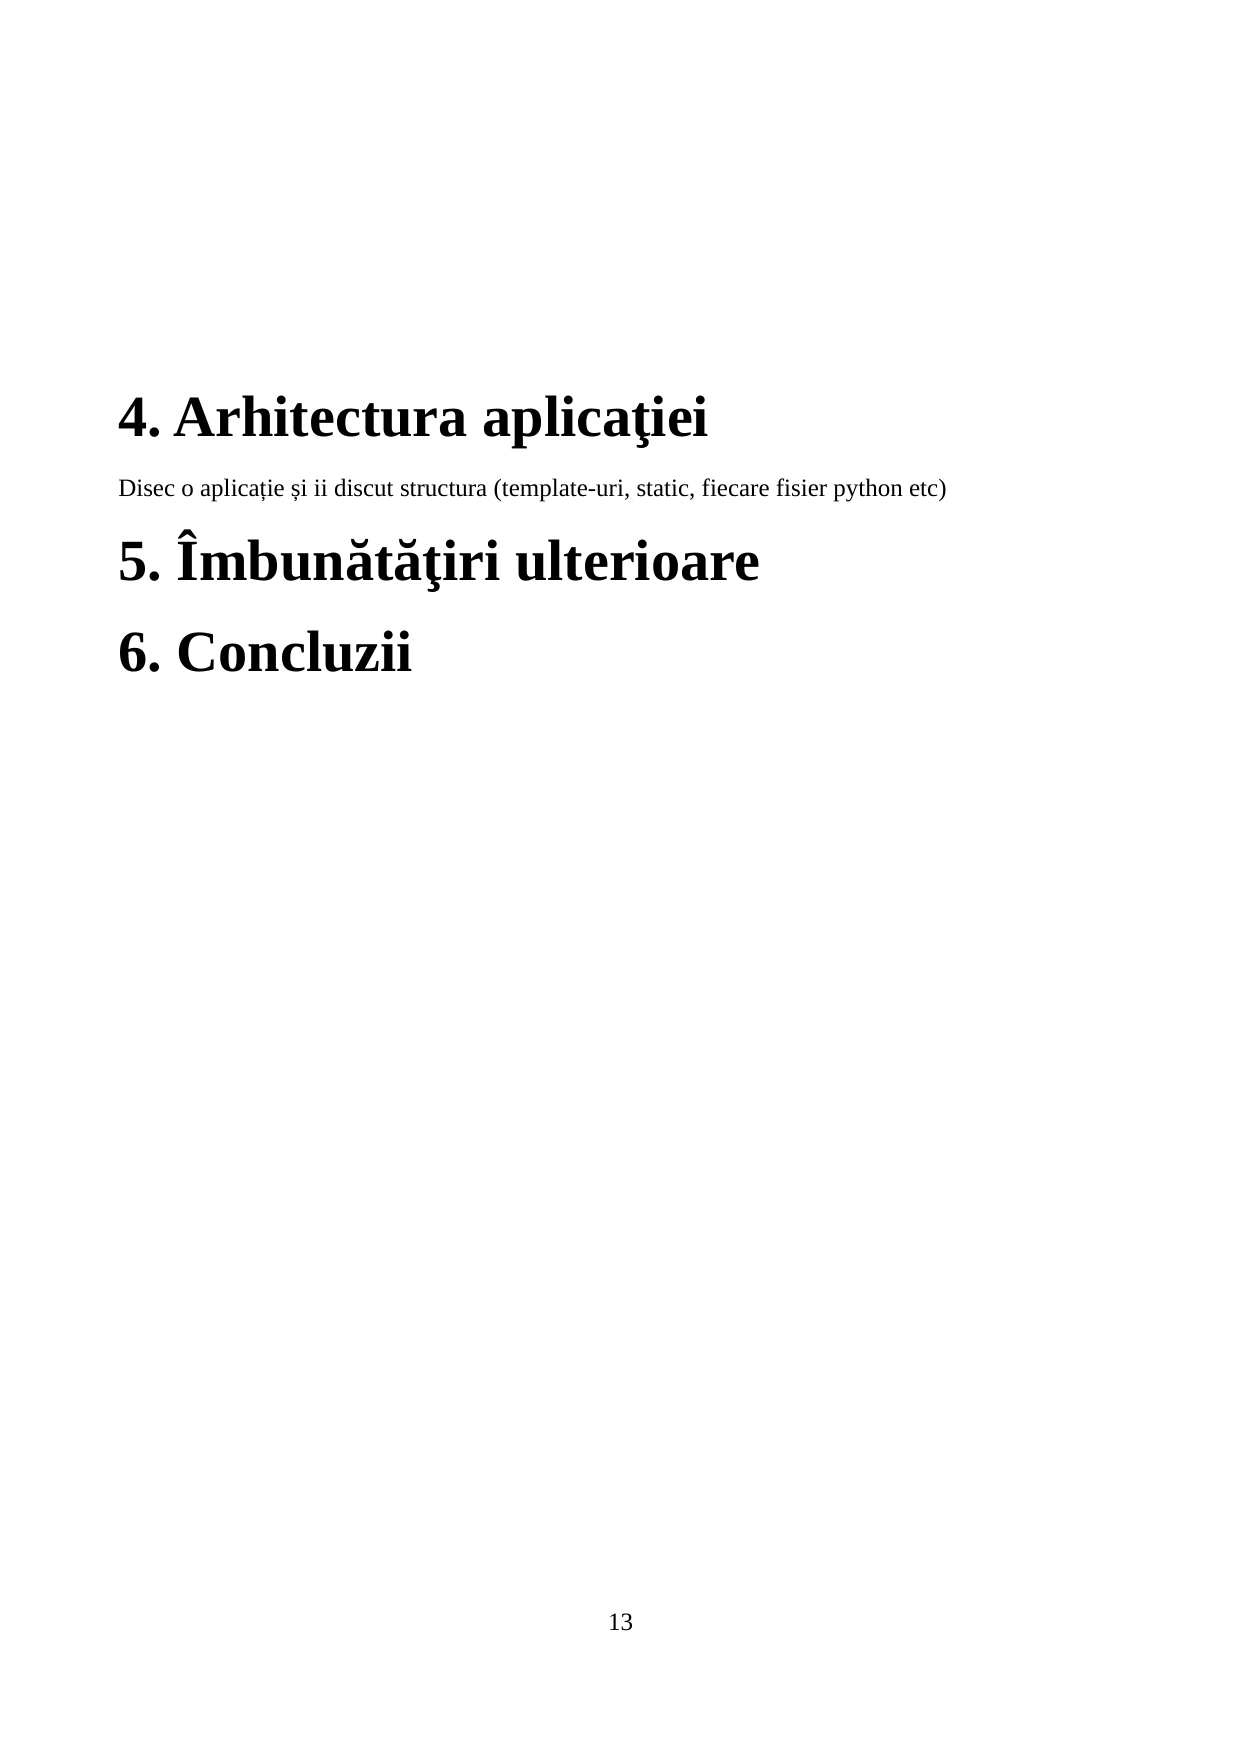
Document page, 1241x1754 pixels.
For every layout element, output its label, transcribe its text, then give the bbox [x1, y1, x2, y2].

subtitle 4. Arhitectura aplicaţiei [118, 382, 1122, 449]
subtitle 5. Îmbunătăţiri ulterioare [118, 525, 1122, 592]
subtitle 6. Concluzii [118, 616, 1122, 683]
text Disec o aplicație și ii discut structura (template-uri, static, fiecare fisier python etc) [118, 473, 1122, 501]
